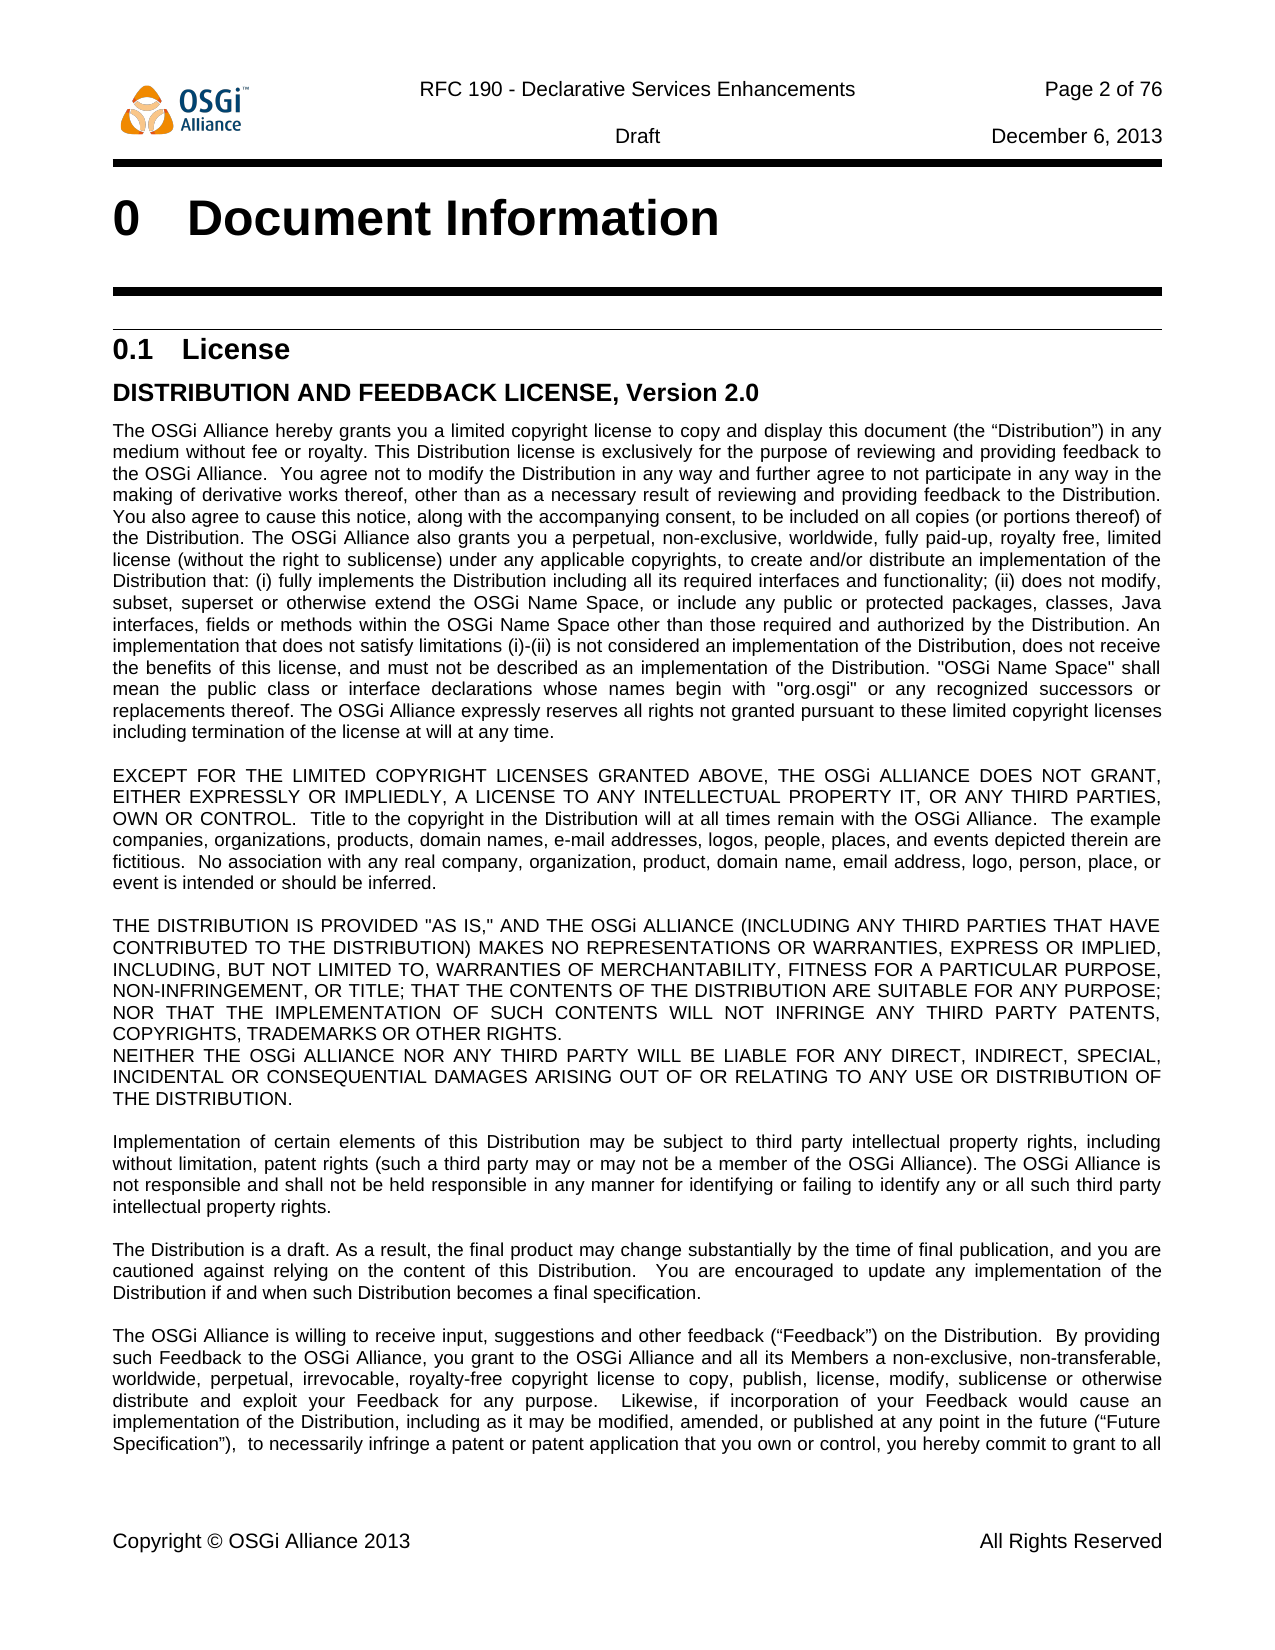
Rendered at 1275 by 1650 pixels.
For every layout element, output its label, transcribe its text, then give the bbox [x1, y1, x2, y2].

text The OSGi Alliance hereby grants you a limited copyright license to copy and display this document (the “Distribution”) in any medium without fee or royalty. This Distribution license is exclusively for the purpose of reviewing and providing feedback to the OSGi Alliance. You agree not to modify the Distribution in any way and further agree to not participate in any way in the making of derivative works thereof, other than as a necessary result of reviewing and providing feedback to the Distribution. You also agree to cause this notice, along with the accompanying consent, to be included on all copies (or portions thereof) of the Distribution. The OSGi Alliance also grants you a perpetual, non-exclusive, worldwide, fully paid-up, royalty free, limited license (without the right to sublicense) under any applicable copyrights, to create and/or distribute an implementation of the Distribution that: (i) fully implements the Distribution including all its required interfaces and functionality; (ii) does not modify, subset, superset or otherwise extend the OSGi Name Space, or include any public or protected packages, classes, Java interfaces, fields or methods within the OSGi Name Space other than those required and authorized by the Distribution. An implementation that does not satisfy limitations (i)-(ii) is not considered an implementation of the Distribution, does not receive the benefits of this license, and must not be described as an implementation of the Distribution. "OSGi Name Space" shall mean the public class or interface declarations whose names begin with "org.osgi" or any recognized successors or replacements thereof. The OSGi Alliance expressly reserves all rights not granted pursuant to these limited copyright licenses including termination of the license at will at any time. [112, 419, 1162, 743]
picture [113, 78, 257, 142]
text EXCEPT FOR THE LIMITED COPYRIGHT LICENSES GRANTED ABOVE, THE OSGi ALLIANCE DOES NOT GRANT, EITHER EXPRESSLY OR IMPLIEDLY, A LICENSE TO ANY INTELLECTUAL PROPERTY IT, OR ANY THIRD PARTIES, OWN OR CONTROL. Title to the copyright in the Distribution will at all times remain with the OSGi Alliance. The example companies, organizations, products, domain names, e-mail addresses, logos, people, places, and events depicted therein are fictitious. No association with any real company, organization, product, domain name, email address, logo, person, place, or event is intended or should be inferred. [112, 764, 1162, 894]
text The Distribution is a draft. As a result, the final product may change substantially by the time of final publication, and you are cautioned against relying on the content of this Distribution. You are encouraged to update any implementation of the Distribution if and when such Distribution becomes a final specification. [112, 1239, 1162, 1303]
text DISTRIBUTION AND FEEDBACK LICENSE, Version 2.0 [112, 378, 1162, 407]
subtitle License [112, 330, 1162, 366]
text NEITHER THE OSGi ALLIANCE NOR ANY THIRD PARTY WILL BE LIABLE FOR ANY DIRECT, INDIRECT, SPECIAL, INCIDENTAL OR CONSEQUENTIAL DAMAGES ARISING OUT OF OR RELATING TO ANY USE OR DISTRIBUTION OF THE DISTRIBUTION. [112, 1045, 1162, 1109]
text Implementation of certain elements of this Distribution may be subject to third party intellectual property rights, including without limitation, patent rights (such a third party may or may not be a member of the OSGi Alliance). The OSGi Alliance is not responsible and shall not be held responsible in any manner for identifying or failing to identify any or all such third party intellectual property rights. [112, 1131, 1162, 1217]
text THE DISTRIBUTION IS PROVIDED "AS IS," AND THE OSGi ALLIANCE (INCLUDING ANY THIRD PARTIES THAT HAVE CONTRIBUTED TO THE DISTRIBUTION) MAKES NO REPRESENTATIONS OR WARRANTIES, EXPRESS OR IMPLIED, INCLUDING, BUT NOT LIMITED TO, WARRANTIES OF MERCHANTABILITY, FITNESS FOR A PARTICULAR PURPOSE, NON-INFRINGEMENT, OR TITLE; THAT THE CONTENTS OF THE DISTRIBUTION ARE SUITABLE FOR ANY PURPOSE; NOR THAT THE IMPLEMENTATION OF SUCH CONTENTS WILL NOT INFRINGE ANY THIRD PARTY PATENTS, COPYRIGHTS, TRADEMARKS OR OTHER RIGHTS. [112, 915, 1162, 1045]
subtitle Document Information [112, 160, 1162, 296]
text The OSGi Alliance is willing to receive input, suggestions and other feedback (“Feedback”) on the Distribution. By providing such Feedback to the OSGi Alliance, you grant to the OSGi Alliance and all its Members a non-exclusive, non-transferable, worldwide, perpetual, irrevocable, royalty-free copyright license to copy, publish, license, modify, sublicense or otherwise distribute and exploit your Feedback for any purpose. Likewise, if incorporation of your Feedback would cause an implementation of the Distribution, including as it may be modified, amended, or published at any point in the future (“Future Specification”), to necessarily infringe a patent or patent application that you own or control, you hereby commit to grant to all [112, 1325, 1162, 1454]
